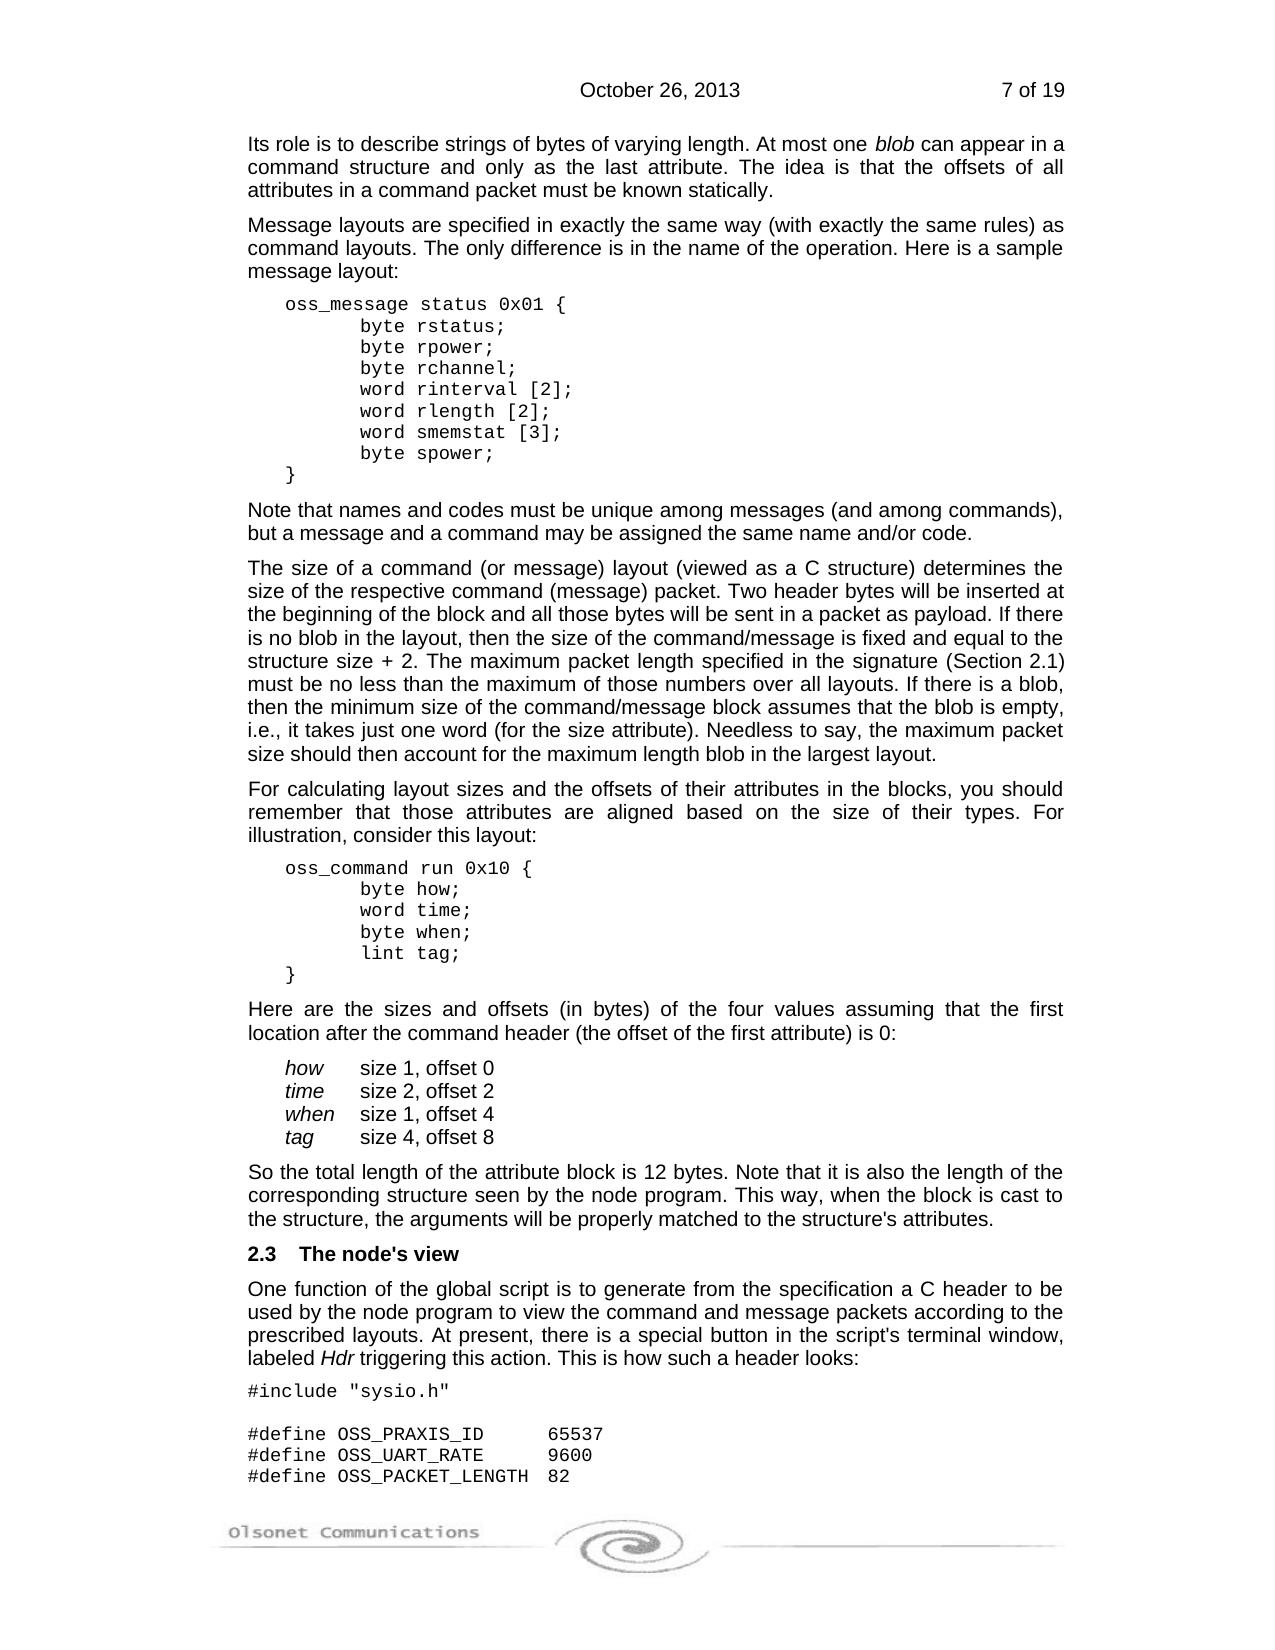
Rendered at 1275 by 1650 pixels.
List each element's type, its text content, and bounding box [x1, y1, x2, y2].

text } [285, 965, 1065, 986]
text word rlength [2]; [285, 401, 1065, 423]
text Here are the sizes and offsets (in bytes) of the four values assuming that the first location after the command header (the offset of the first attribute) is 0: [248, 998, 1065, 1044]
text oss_message status 0x01 { [285, 295, 1065, 316]
text } [285, 465, 1065, 486]
text lint tag; [285, 944, 1065, 965]
text Its role is to describe strings of bytes of varying length. At most one blob can appear in a command structure and only as the last attribute. The idea is that the offsets of all attributes in a command packet must be known statically. [247, 132, 1065, 202]
text byte spower; [285, 444, 1065, 465]
text time size 2, offset 2 [285, 1079, 1065, 1103]
text For calculating layout sizes and the offsets of their attributes in the blocks, you should remember that those attributes are aligned based on the size of their types. For illustration, consider this layout: [248, 777, 1065, 847]
text byte rstatus; [285, 316, 1065, 338]
text #include "sysio.h" [247, 1382, 1065, 1403]
text #define OSS_PRAXIS_ID 65537 [247, 1424, 1065, 1446]
text byte how; [285, 880, 1065, 901]
subtitle The node's view [247, 1242, 1065, 1266]
picture [210, 1504, 1065, 1596]
text The size of a command (or message) layout (viewed as a C structure) determines the size of the respective command (message) packet. Two header bytes will be inserted at the beginning of the block and all those bytes will be sent in a packet as payload. If there is no blob in the layout, then the size of the command/message is fixed and equal to the structure size + 2. The maximum packet length specified in the signature (Section 2.1) must be no less than the maximum of those numbers over all layouts. If there is a blob, then the minimum size of the command/message block assumes that the blob is empty, i.e., it takes just one word (for the size attribute). Needless to say, the maximum packet size should then account for the maximum length blob in the largest layout. [247, 556, 1065, 765]
text word smemstat [3]; [285, 423, 1065, 444]
text #define OSS_UART_RATE 9600 [247, 1446, 1065, 1467]
text word rinterval [2]; [285, 380, 1065, 401]
text tag size 4, offset 8 [285, 1126, 1065, 1149]
text byte rpower; [285, 338, 1065, 359]
text #define OSS_PACKET_LENGTH 82 [247, 1467, 1065, 1488]
text byte when; [285, 922, 1065, 944]
text byte rchannel; [285, 359, 1065, 380]
text Note that names and codes must be unique among messages (and among commands), but a message and a command may be assigned the same name and/or code. [247, 498, 1065, 544]
text word time; [285, 901, 1065, 922]
text So the total length of the attribute block is 12 bytes. Note that it is also the length of the corresponding structure seen by the node program. This way, when the block is cast to the structure, the arguments will be properly matched to the structure's attributes. [248, 1161, 1065, 1231]
text oss_command run 0x10 { [285, 859, 1065, 880]
text One function of the global script is to generate from the specification a C header to be used by the node program to view the command and message packets according to the prescribed layouts. At present, there is a special button in the script's terminal window, labeled Hdr triggering this action. This is how such a header looks: [247, 1277, 1065, 1370]
text Message layouts are specified in exactly the same way (with exactly the same rules) as command layouts. The only difference is in the name of the operation. Here is a sample message layout: [247, 214, 1065, 283]
text how size 1, offset 0 [285, 1056, 1065, 1079]
text when size 1, offset 4 [285, 1103, 1065, 1126]
